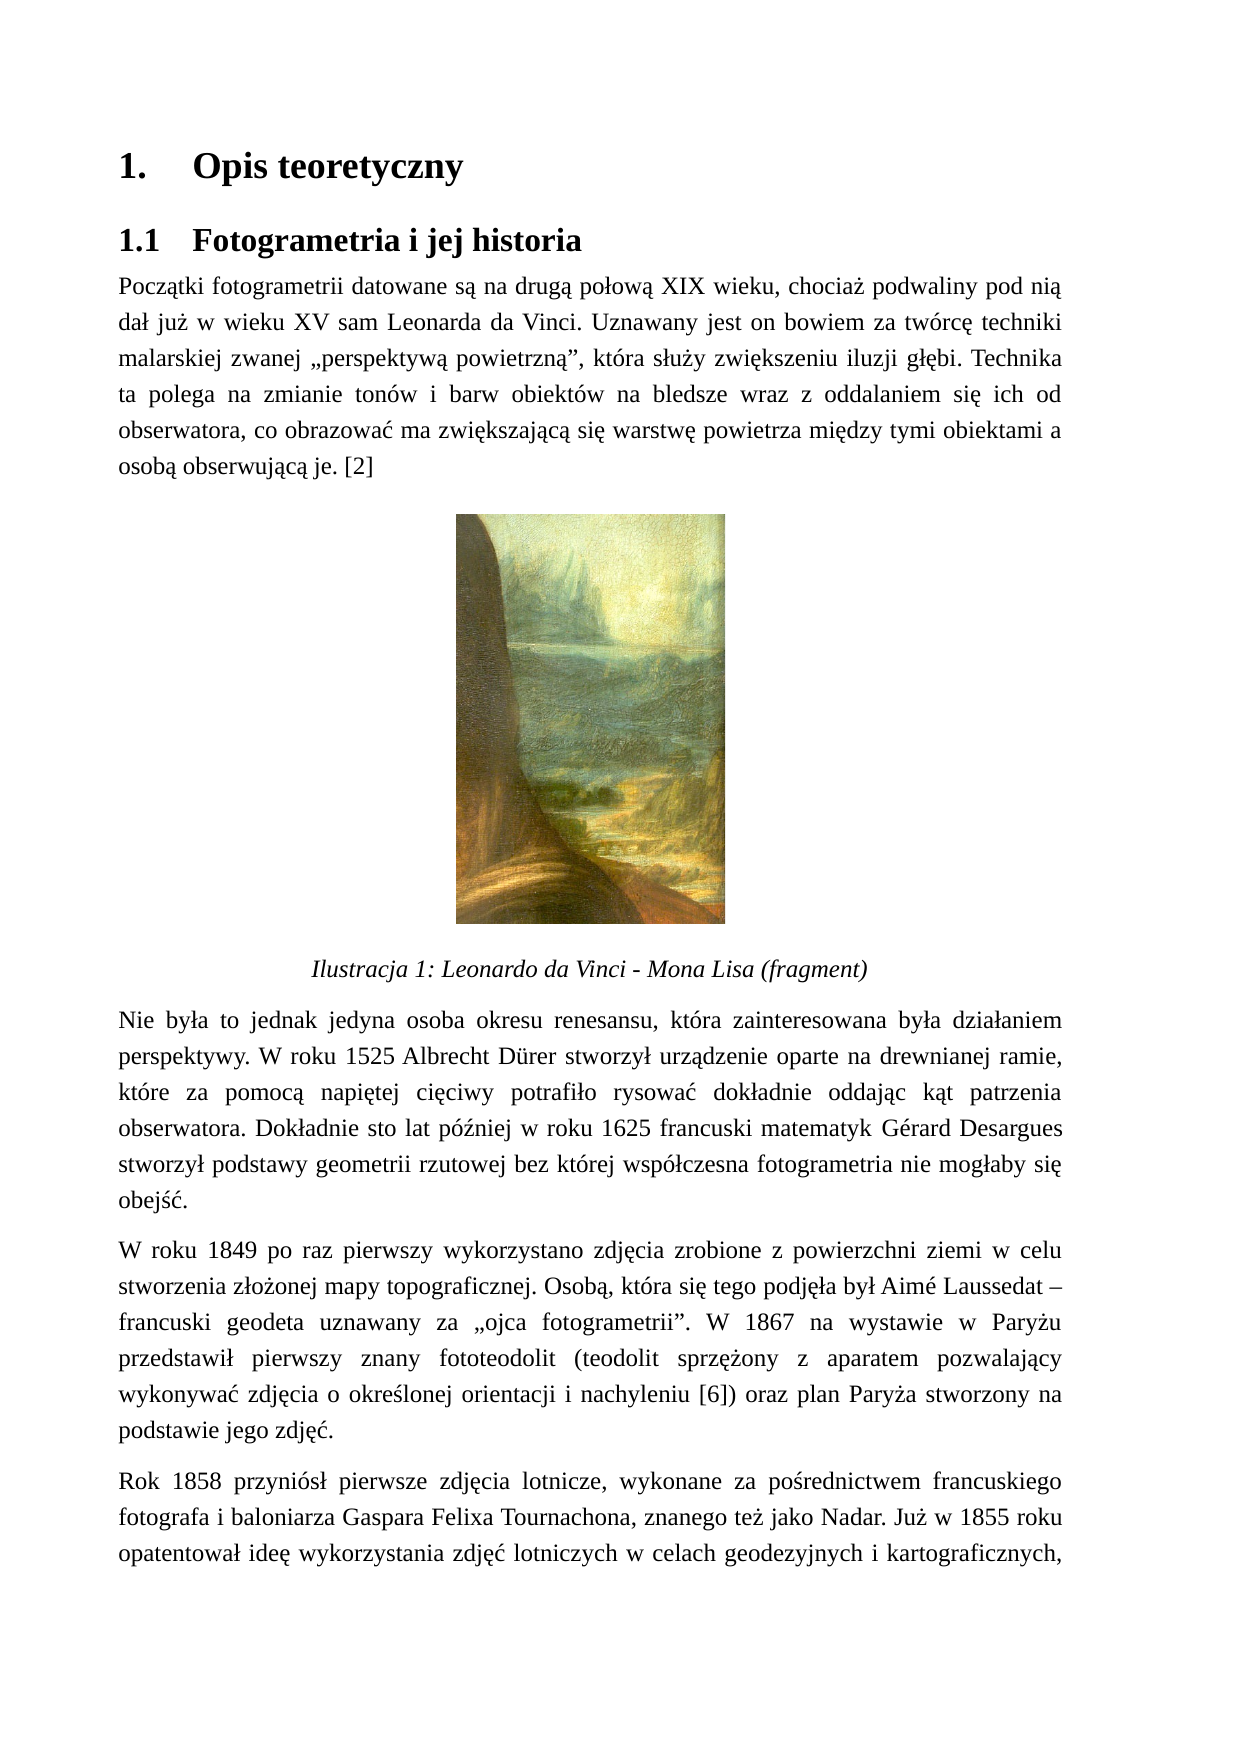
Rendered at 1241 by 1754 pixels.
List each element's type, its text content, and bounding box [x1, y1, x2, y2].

text Nie była to jednak jedyna osoba okresu renesansu, która zainteresowana była działaniem perspektywy. W roku 1525 Albrecht Dürer stworzył urządzenie oparte na drewnianej ramie, które za pomocą napiętej cięciwy potrafiło rysować dokładnie oddając kąt patrzenia obserwatora. Dokładnie sto lat później w roku 1625 francuski matematyk Gérard Desargues stworzył podstawy geometrii rzutowej bez której współczesna fotogrametria nie mogłaby się obejść. [118, 1005, 1063, 1213]
text Ilustracja 1: Leonardo da Vinci - Mona Lisa (fragment) [298, 954, 883, 983]
subtitle Fotogrametria i jej historia [118, 220, 1063, 259]
text Początki fotogrametrii datowane są na drugą połową XIX wieku, chociaż podwaliny pod nią dał już w wieku XV sam Leonarda da Vinci. Uznawany jest on bowiem za twórcę techniki malarskiej zwanej „perspektywą powietrzną”, która służy zwiększeniu iluzji głębi. Technika ta polega na zmianie tonów i barw obiektów na bledsze wraz z oddalaniem się ich od obserwatora, co obrazować ma zwiększającą się warstwę powietrza między tymi obiektami a osobą obserwującą je. [2] [118, 271, 1063, 480]
text Rok 1858 przyniósł pierwsze zdjęcia lotnicze, wykonane za pośrednictwem francuskiego fotografa i baloniarza Gaspara Felixa Tournachona, znanego też jako Nadar. Już w 1855 roku opatentował ideę wykorzystania zdjęć lotniczych w celach geodezyjnych i kartograficznych, [118, 1466, 1063, 1567]
picture [456, 514, 726, 924]
subtitle Opis teoretyczny [118, 143, 1063, 187]
text W roku 1849 po raz pierwszy wykorzystano zdjęcia zrobione z powierzchni ziemi w celu stworzenia złożonej mapy topograficznej. Osobą, która się tego podjęła był Aimé Laussedat – francuski geodeta uznawany za „ojca fotogrametrii”. W 1867 na wystawie w Paryżu przedstawił pierwszy znany fototeodolit (teodolit sprzężony z aparatem pozwalający wykonywać zdjęcia o określonej orientacji i nachyleniu [6]) oraz plan Paryża stworzony na podstawie jego zdjęć. [118, 1236, 1063, 1444]
